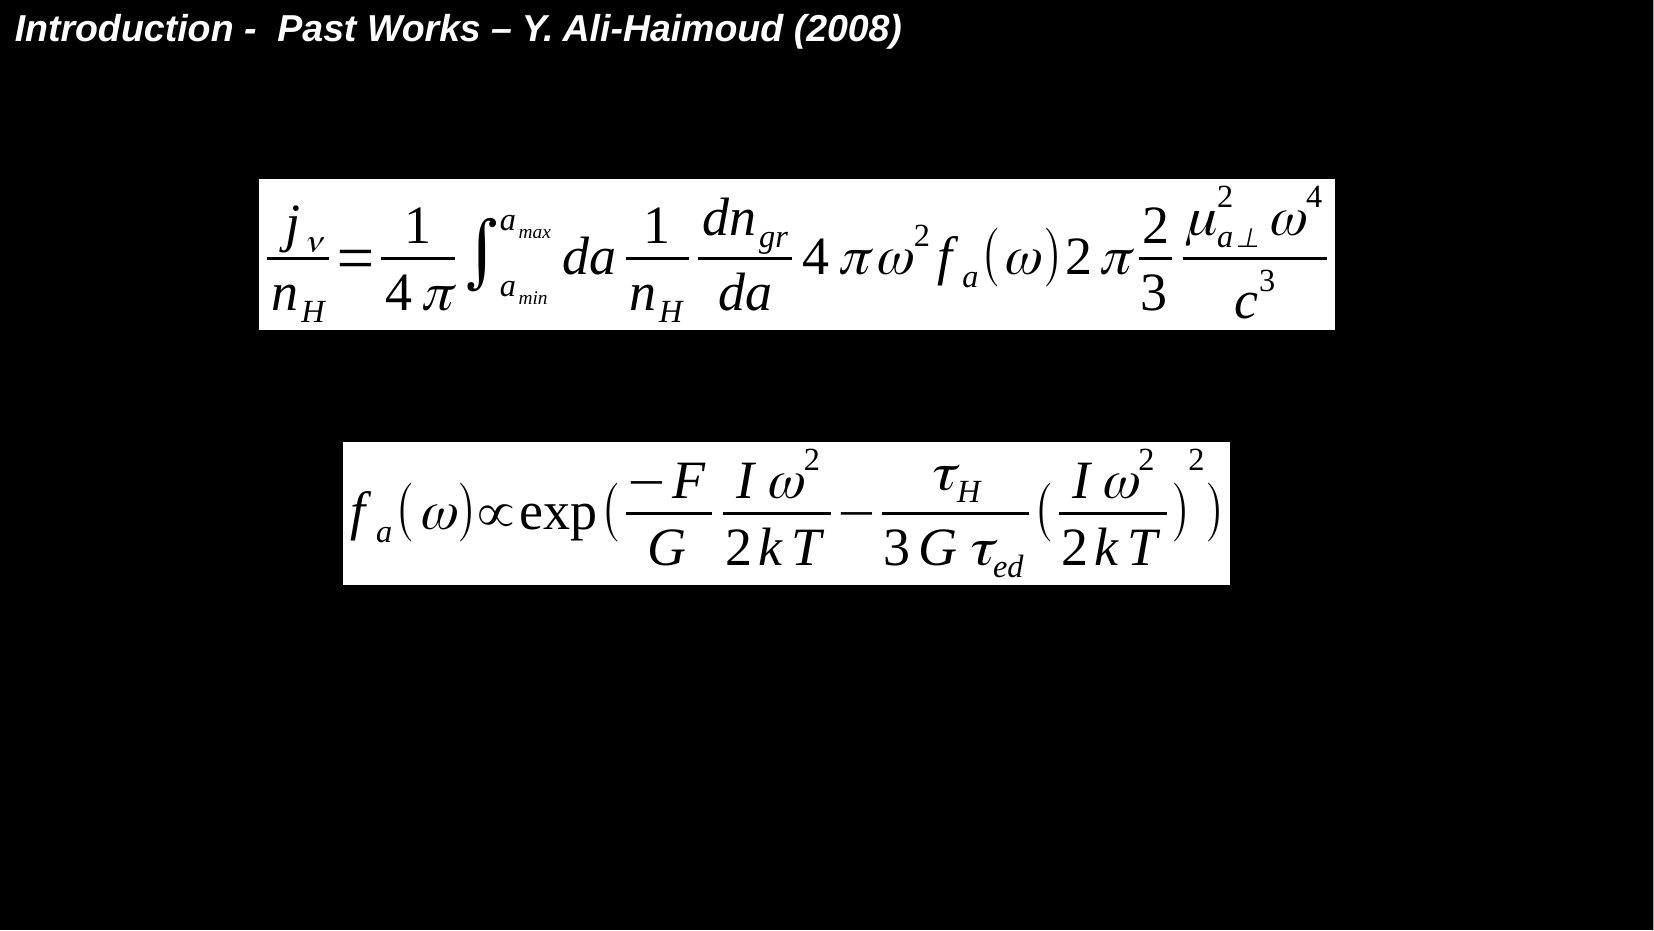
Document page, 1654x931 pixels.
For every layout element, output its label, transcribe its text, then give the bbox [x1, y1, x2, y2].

chart [343, 442, 1231, 586]
text_box Introduction - Past Works – Y. Ali-Haimoud (2008) [0, 0, 1654, 57]
chart [259, 179, 1336, 331]
